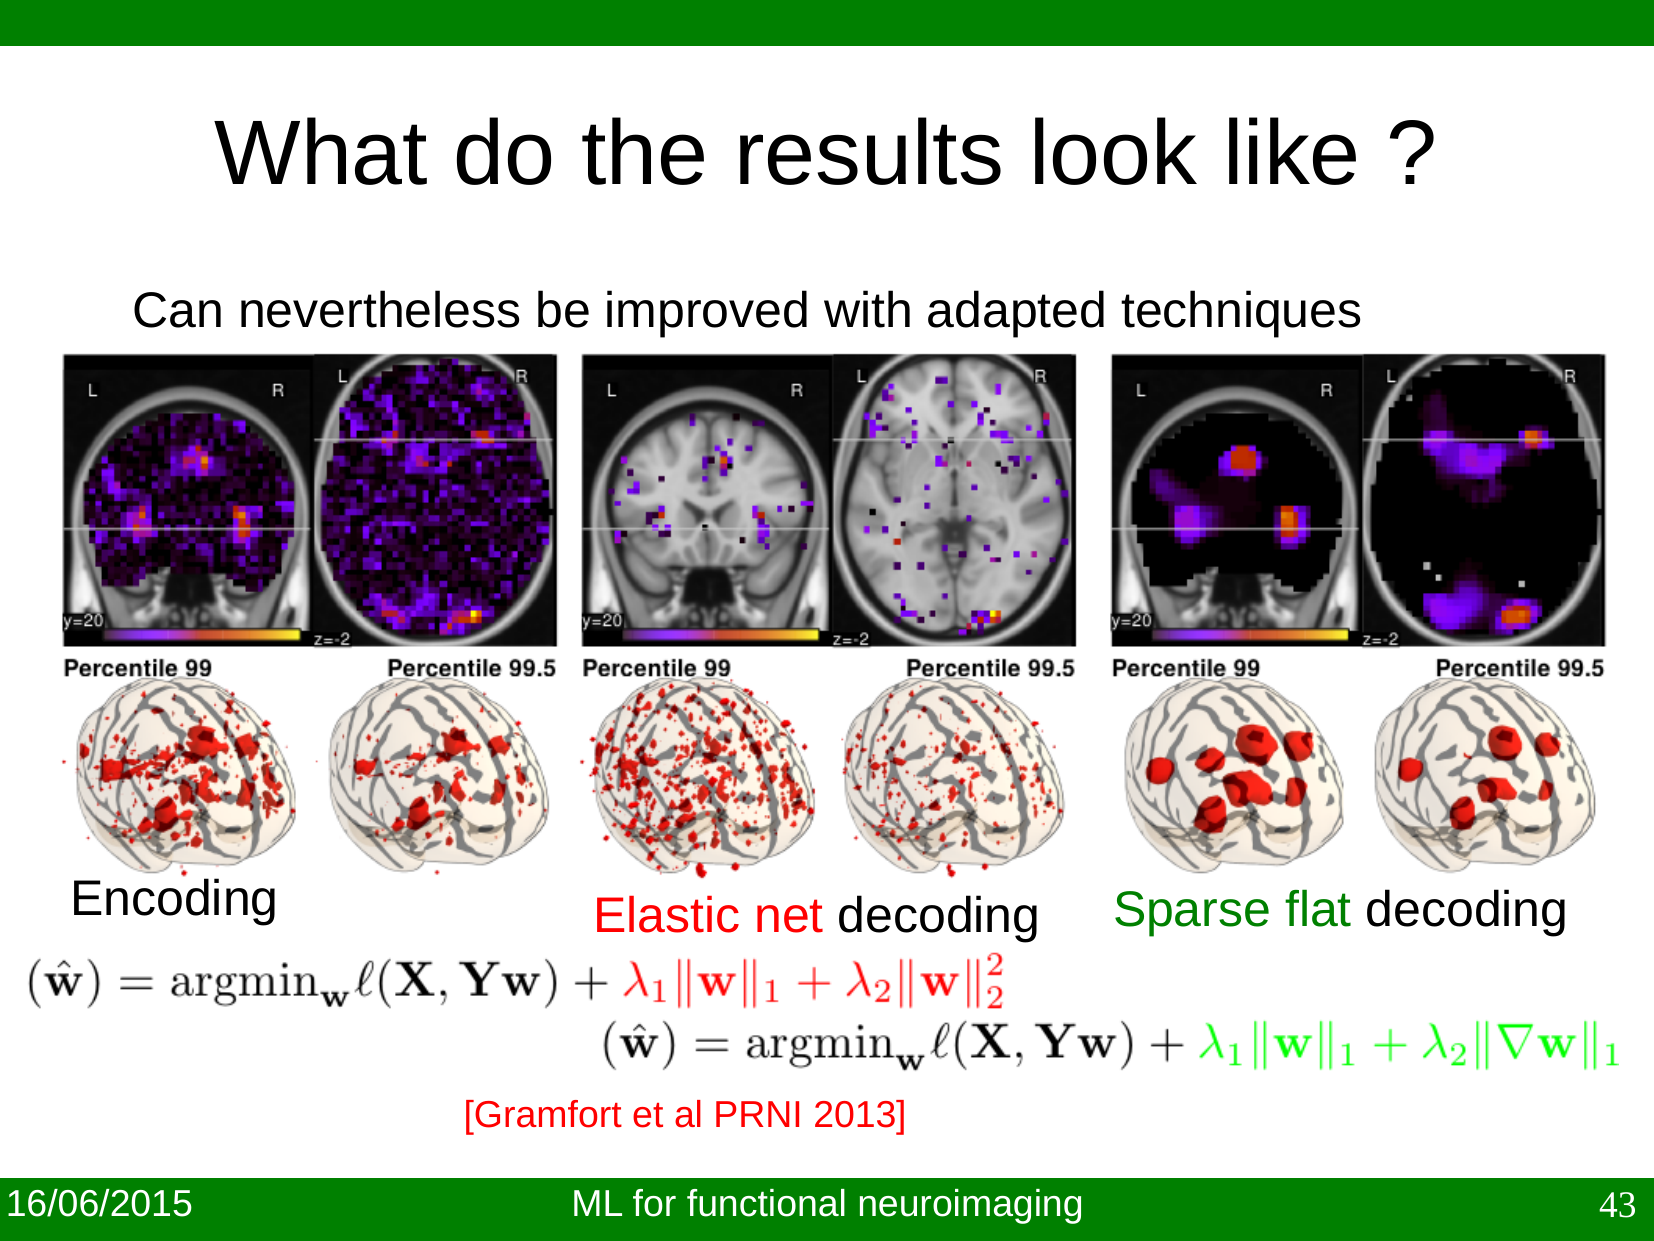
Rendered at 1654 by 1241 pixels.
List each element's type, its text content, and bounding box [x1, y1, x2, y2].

picture [19, 950, 1619, 1075]
text_box [Gramfort et al PRNI 2013] [448, 1086, 923, 1144]
picture [55, 345, 1619, 886]
text_box Elastic net decoding [578, 880, 1087, 952]
text_box Can nevertheless be improved with adapted techniques [118, 274, 1379, 346]
text_box Encoding [55, 862, 294, 934]
text_box Sparse flat decoding [1098, 874, 1607, 946]
title What do the results look like ? [82, 49, 1571, 257]
